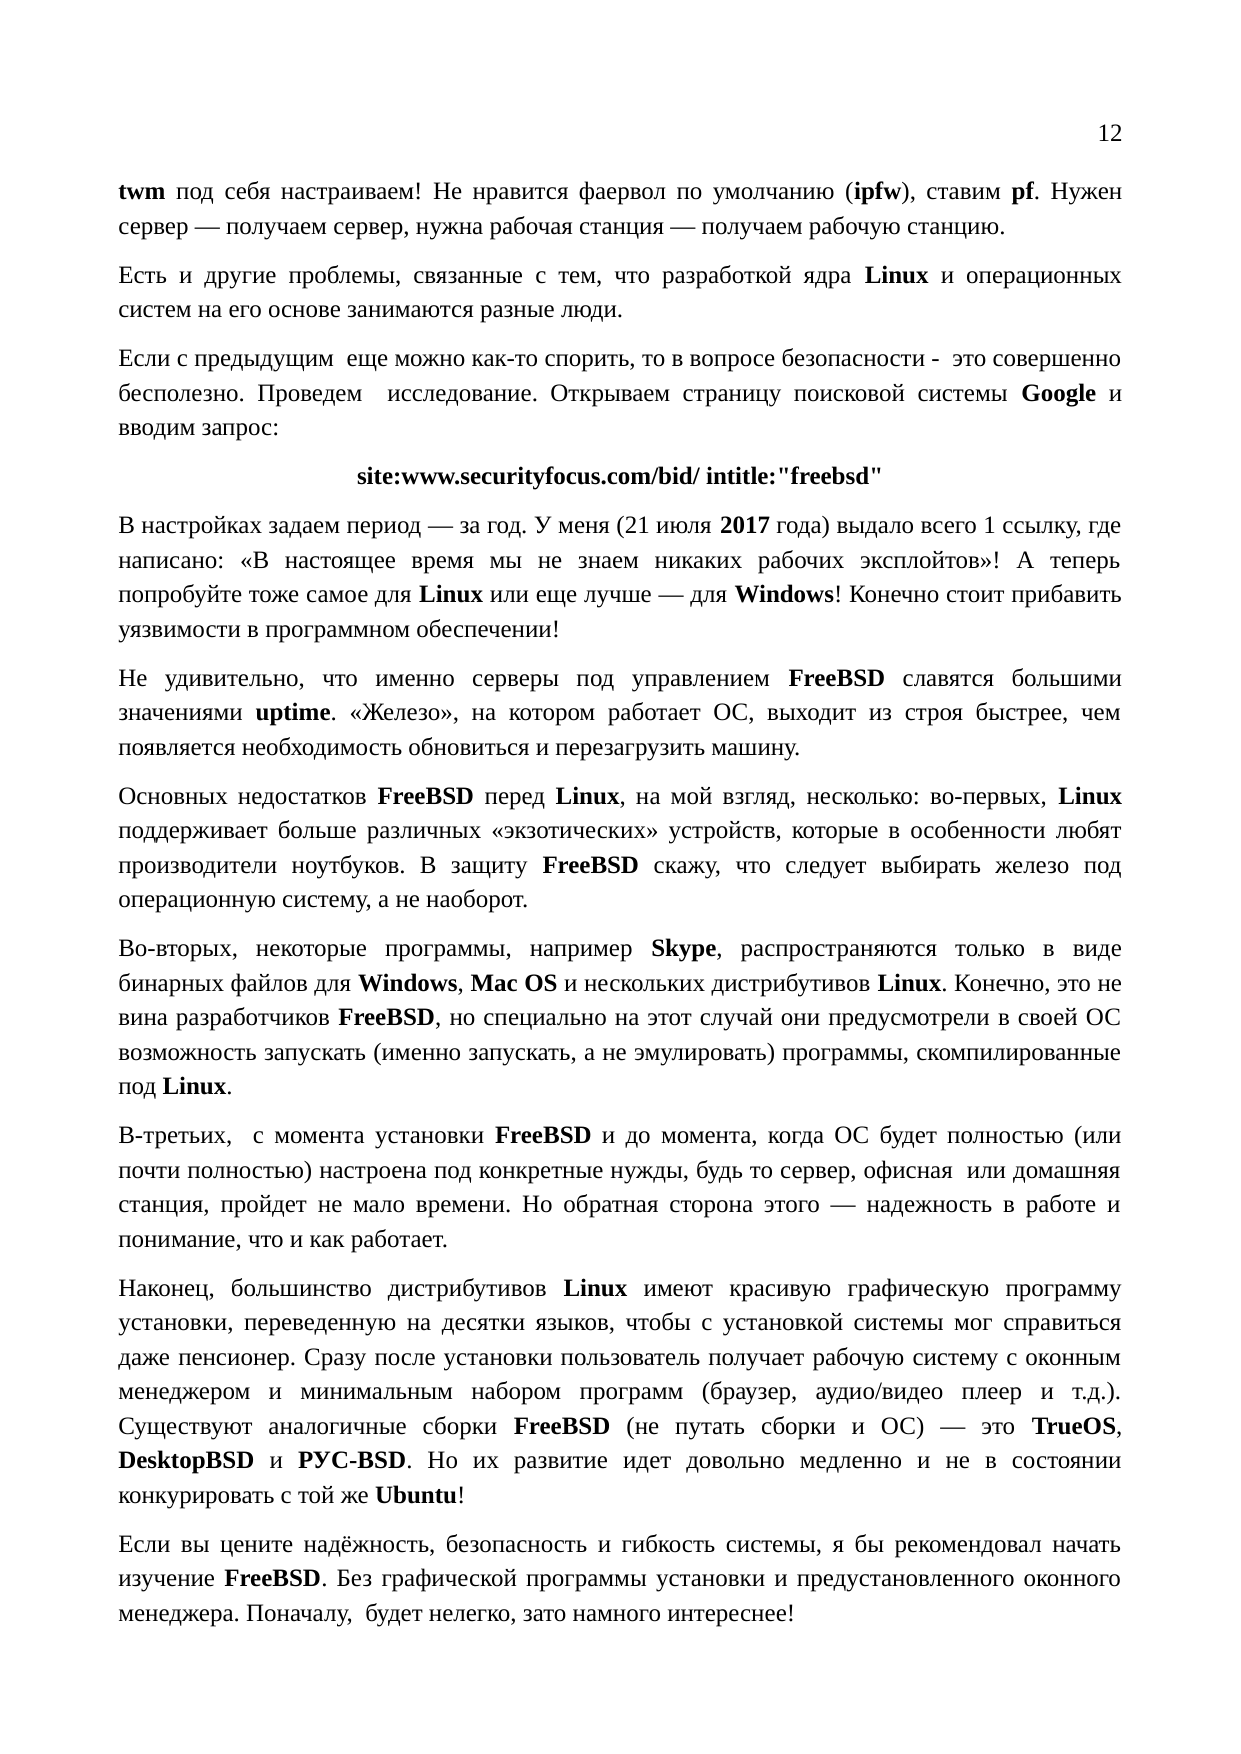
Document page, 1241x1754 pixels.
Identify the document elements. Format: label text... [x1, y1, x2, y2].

text Если вы цените надёжность, безопасность и гибкость системы, я бы рекомендовал начать изучение FreeBSD. Без графической программы установки и предустановленного оконного менеджера. Поначалу, будет нелегко, зато намного интереснее! [118, 1529, 1122, 1627]
text В-третьих, с момента установки FreeBSD и до момента, когда ОС будет полностью (или почти полностью) настроена под конкретные нужды, будь то сервер, офисная или домашняя станция, пройдет не мало времени. Но обратная сторона этого — надежность в работе и понимание, что и как работает. [118, 1121, 1122, 1253]
text Во-вторых, некоторые программы, например Skype, распространяются только в виде бинарных файлов для Windows, Mac OS и нескольких дистрибутивов Linux. Конечно, это не вина разработчиков FreeBSD, но специально на этот случай они предусмотрели в своей ОС возможность запускать (именно запускать, а не эмулировать) программы, скомпилированные под Linux. [118, 933, 1122, 1100]
text Основных недостатков FreeBSD перед Linux, на мой взгляд, несколько: во-первых, Linux поддерживает больше различных «экзотических» устройств, которые в особенности любят производители ноутбуков. В защиту FreeBSD скажу, что следует выбирать железо под операционную систему, а не наоборот. [118, 781, 1122, 913]
text Если с предыдущим еще можно как-то спорить, то в вопросе безопасности - это совершенно бесполезно. Проведем исследование. Открываем страницу поисковой системы Google и вводим запрос: [118, 343, 1122, 441]
text twm под себя настраиваем! Не нравится фаервол по умолчанию (ipfw), ставим pf. Нужен сервер — получаем сервер, нужна рабочая станция — получаем рабочую станцию. [118, 176, 1122, 239]
text В настройках задаем период — за год. У меня (21 июля 2017 года) выдало всего 1 ссылку, где написано: «В настоящее время мы не знаем никаких рабочих эксплойтов»! А теперь попробуйте тоже самое для Linux или еще лучше — для Windows! Конечно стоит прибавить уязвимости в программном обеспечении! [118, 511, 1122, 643]
text Наконец, большинство дистрибутивов Linux имеют красивую графическую программу установки, переведенную на десятки языков, чтобы с установкой системы мог справиться даже пенсионер. Сразу после установки пользователь получает рабочую систему с оконным менеджером и минимальным набором программ (браузер, аудио/видео плеер и т.д.). Существуют аналогичные сборки FreeBSD (не путать сборки и ОС) — это TrueOS, DesktopBSD и РУС-BSD. Но их развитие идет довольно медленно и не в состоянии конкурировать с той же Ubuntu! [118, 1273, 1122, 1509]
text Не удивительно, что именно серверы под управлением FreeBSD славятся большими значениями uptime. «Железо», на котором работает ОС, выходит из строя быстрее, чем появляется необходимость обновиться и перезагрузить машину. [118, 663, 1122, 761]
text site:www.securityfocus.com/bid/ intitle:"freebsd" [118, 461, 1122, 490]
text Есть и другие проблемы, связанные с тем, что разработкой ядра Linux и операционных систем на его основе занимаются разные люди. [118, 260, 1122, 323]
